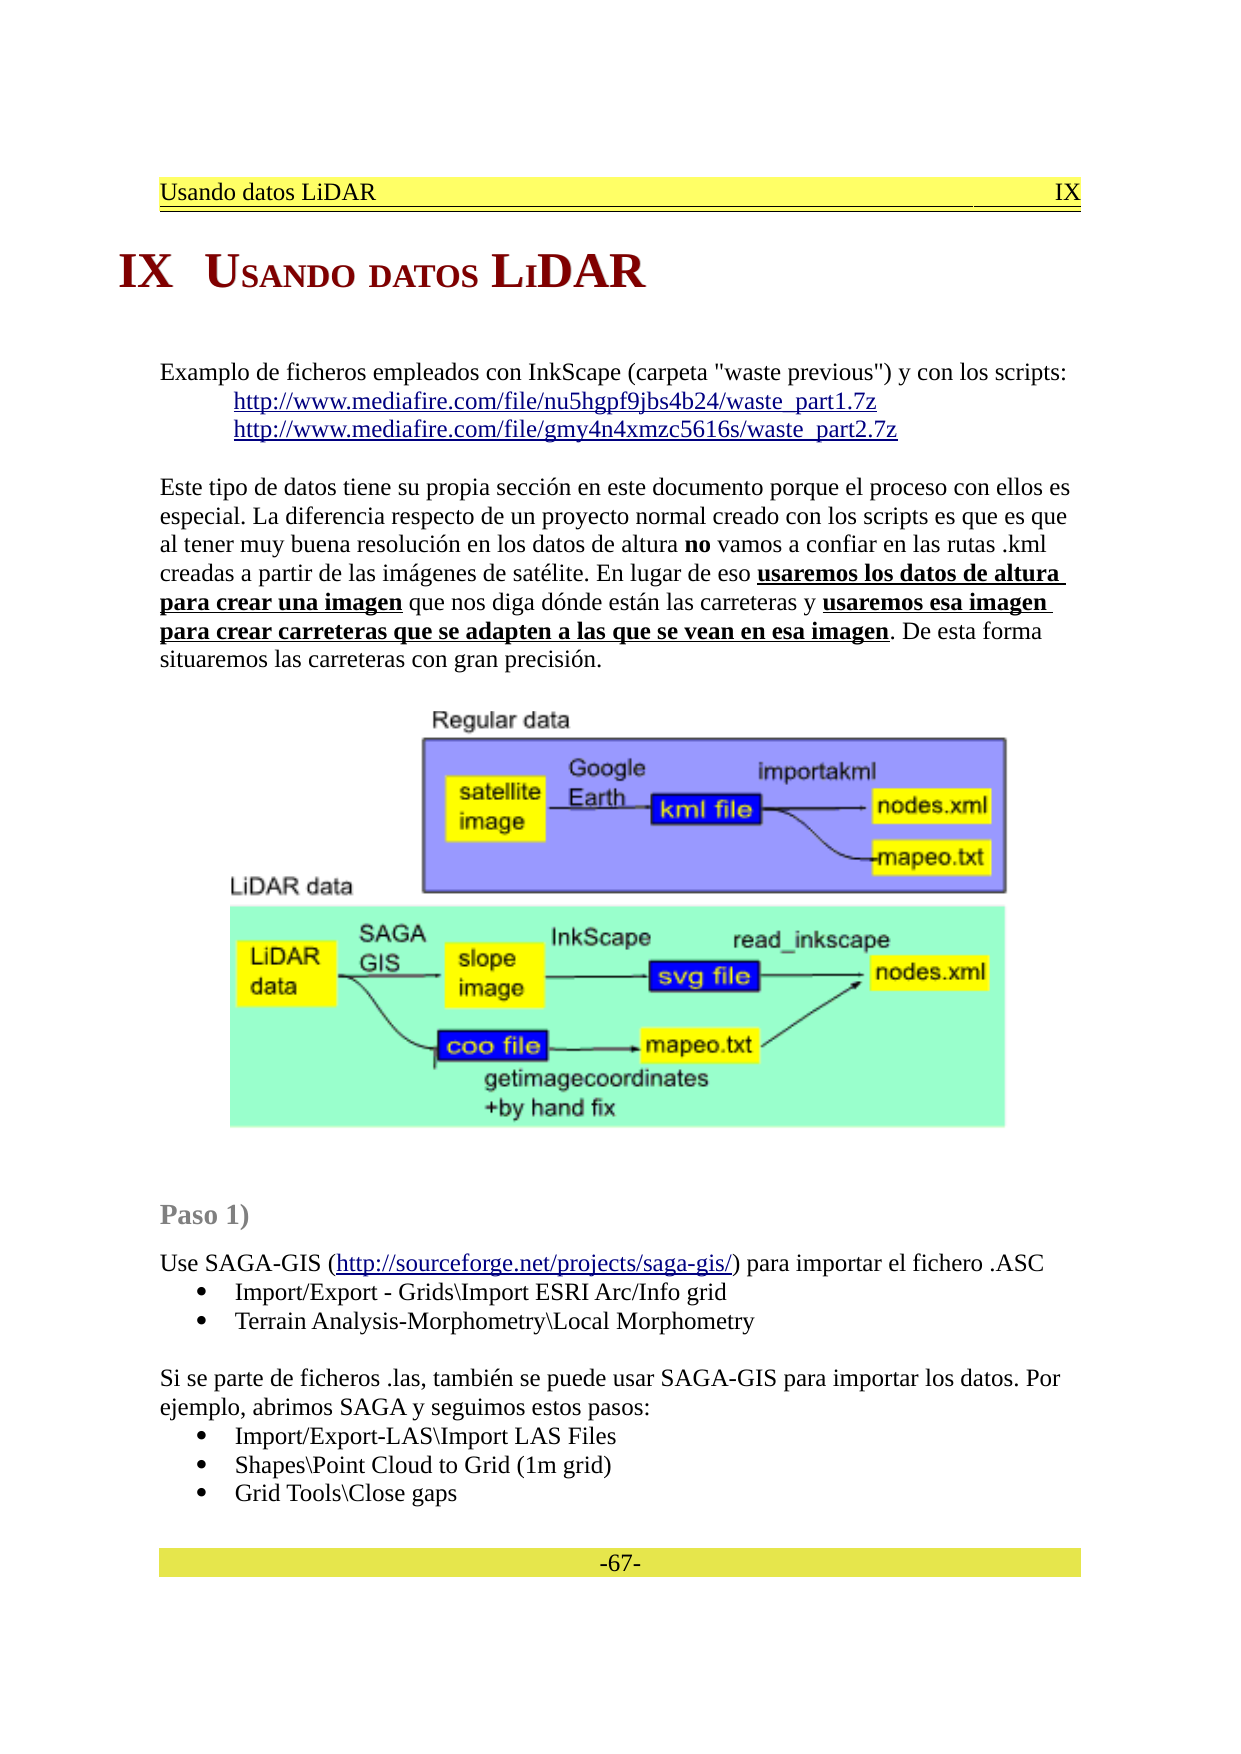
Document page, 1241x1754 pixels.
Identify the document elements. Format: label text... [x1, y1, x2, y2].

list Import/Export - Grids\Import ESRI Arc/Info grid [197, 1277, 1081, 1306]
text Este tipo de datos tiene su propia sección en este documento porque el proceso con ellos es especial. La diferencia respecto de un proyecto normal creado con los scripts es que es que al tener muy buena resolución en los datos de altura no vamos a confiar en las rutas .kml creadas a partir de las imágenes de satélite. En lugar de eso usaremos los datos de altura para crear una imagen que nos diga dónde están las carreteras y usaremos esa imagen para crear carreteras que se adapten a las que se vean en esa imagen. De esta forma situaremos las carreteras con gran precisión. [159, 472, 1081, 673]
text http://www.mediafire.com/file/nu5hgpf9jbs4b24/waste_part1.7z [159, 386, 1081, 414]
picture [230, 711, 1011, 1130]
list Shapes\Point Cloud to Grid (1m grid) [197, 1450, 1081, 1478]
list Grid Tools\Close gaps [197, 1478, 1081, 1507]
list Import/Export-LAS\Import LAS Files [197, 1421, 1081, 1450]
subtitle Usando datos LiDAR [118, 240, 1081, 298]
list Terrain Analysis-Morphometry\Local Morphometry [197, 1306, 1081, 1335]
subtitle Paso 1) [159, 1197, 1081, 1231]
text Examplo de ficheros empleados con InkScape (carpeta "waste previous") y con los scripts: [159, 357, 1081, 386]
text Si se parte de ficheros .las, también se puede usar SAGA-GIS para importar los datos. Por ejemplo, abrimos SAGA y seguimos estos pasos: [159, 1363, 1081, 1421]
text http://www.mediafire.com/file/gmy4n4xmzc5616s/waste_part2.7z [159, 414, 1081, 443]
text Use SAGA-GIS (http://sourceforge.net/projects/saga-gis/) para importar el fichero .ASC [159, 1248, 1081, 1277]
